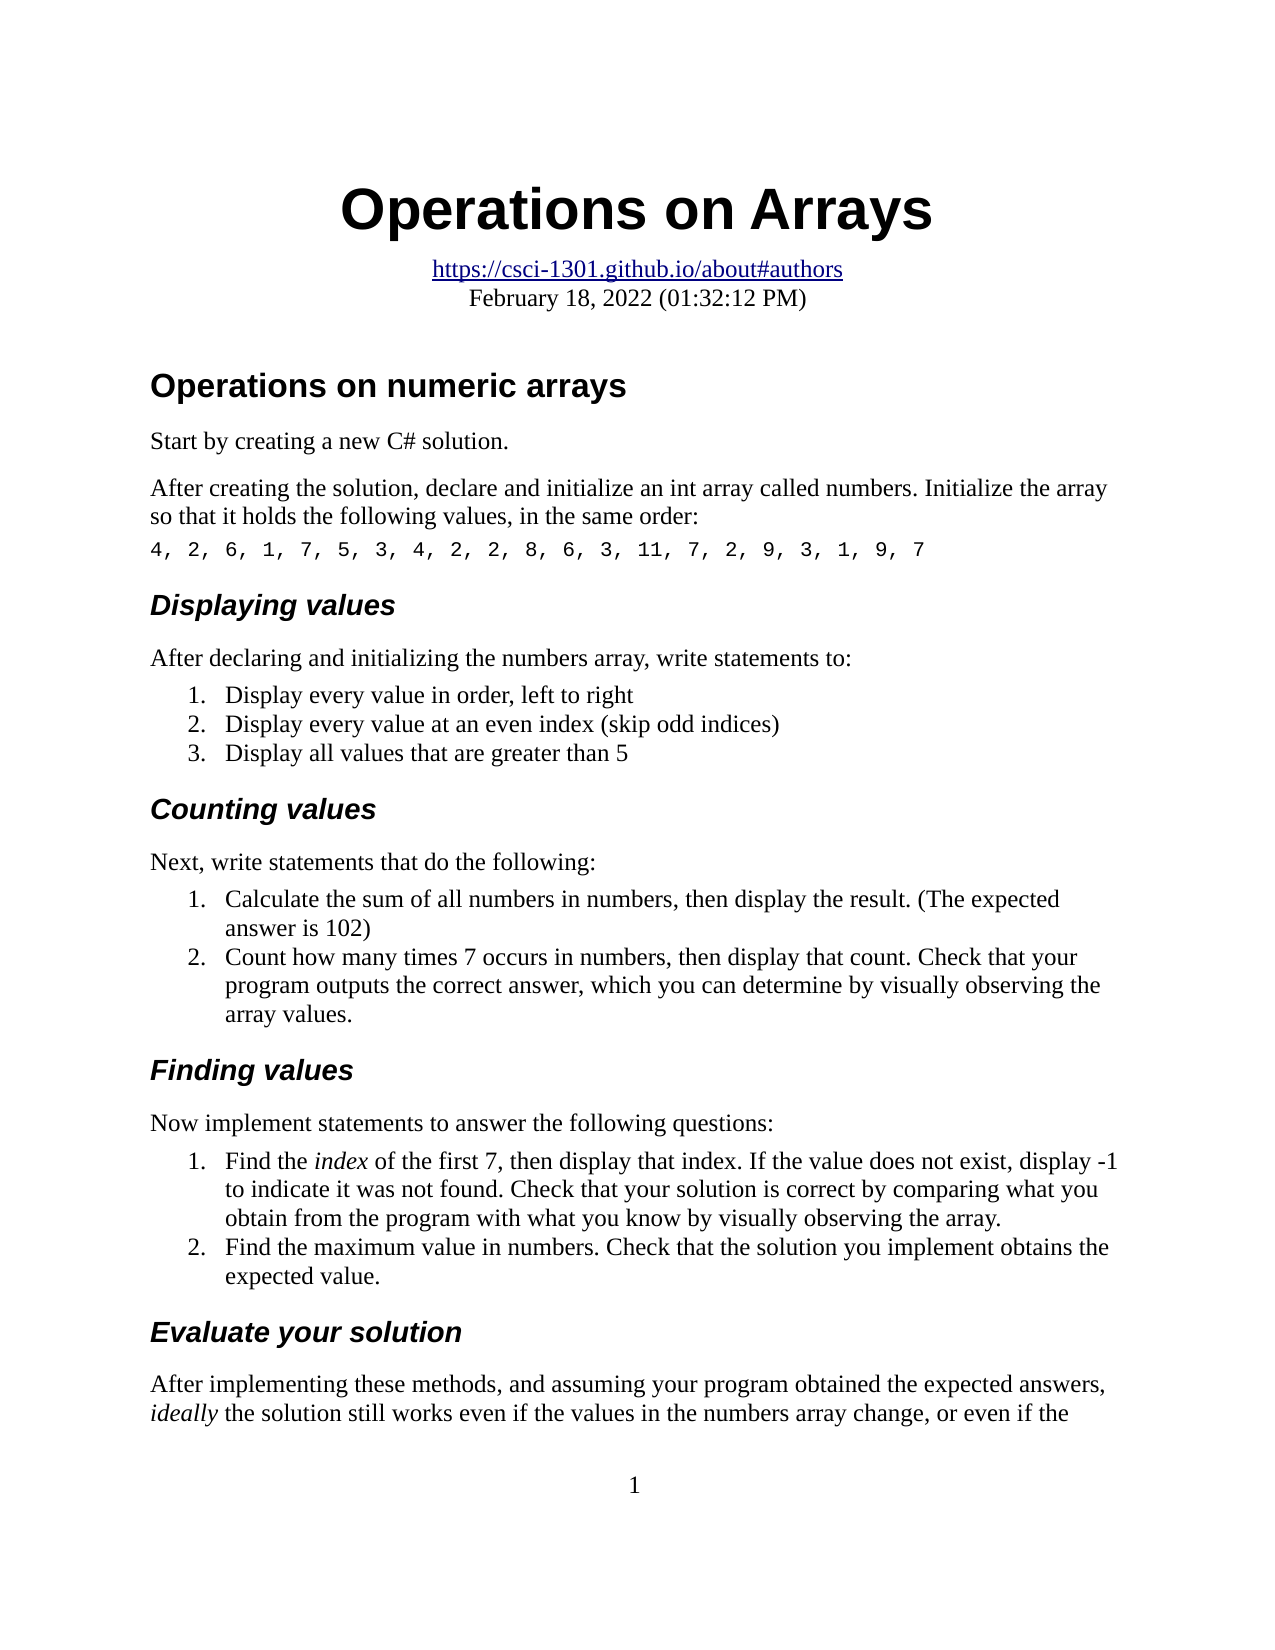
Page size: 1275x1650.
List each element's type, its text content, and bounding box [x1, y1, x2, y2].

text 4, 2, 6, 1, 7, 5, 3, 4, 2, 2, 8, 6, 3, 11, 7, 2, 9, 3, 1, 9, 7 [150, 539, 1125, 563]
text Next, write statements that do the following: [150, 847, 1125, 875]
subtitle Counting values [150, 792, 1125, 825]
subtitle Operations on numeric arrays [150, 366, 1125, 404]
text https://csci-1301.github.io/about#authors [150, 254, 1125, 283]
subtitle Finding values [150, 1053, 1125, 1087]
text After declaring and initializing the numbers array, write statements to: [150, 643, 1125, 671]
text After creating the solution, declare and initialize an int array called numbers. Initialize the array so that it holds the following values, in the same order: [150, 473, 1125, 530]
list Display all values that are greater than 5 [187, 738, 1125, 767]
title Operations on Arrays [150, 175, 1125, 242]
list Count how many times 7 occurs in numbers, then display that count. Check that your program outputs the correct answer, which you can determine by visually observing the array values. [187, 942, 1125, 1028]
list Calculate the sum of all numbers in numbers, then display the result. (The expected answer is 102) [187, 884, 1125, 942]
text After implementing these methods, and assuming your program obtained the expected answers, ideally the solution still works even if the values in the numbers array change, or even if the [150, 1369, 1125, 1427]
list Display every value in order, left to right [187, 680, 1125, 709]
list Find the maximum value in numbers. Check that the solution you implement obtains the expected value. [187, 1232, 1125, 1289]
subtitle Evaluate your solution [150, 1314, 1125, 1348]
list Find the index of the first 7, then display that index. If the value does not exist, display -1 to indicate it was not found. Check that your solution is correct by comparing what you obtain from the program with what you know by visually observing the array. [187, 1146, 1125, 1232]
list Display every value at an even index (skip odd indices) [187, 709, 1125, 738]
text February 18, 2022 (01:32:12 PM) [150, 283, 1125, 312]
text Start by creating a new C# solution. [150, 426, 1125, 455]
subtitle Displaying values [150, 588, 1125, 621]
text Now implement statements to answer the following questions: [150, 1108, 1125, 1137]
